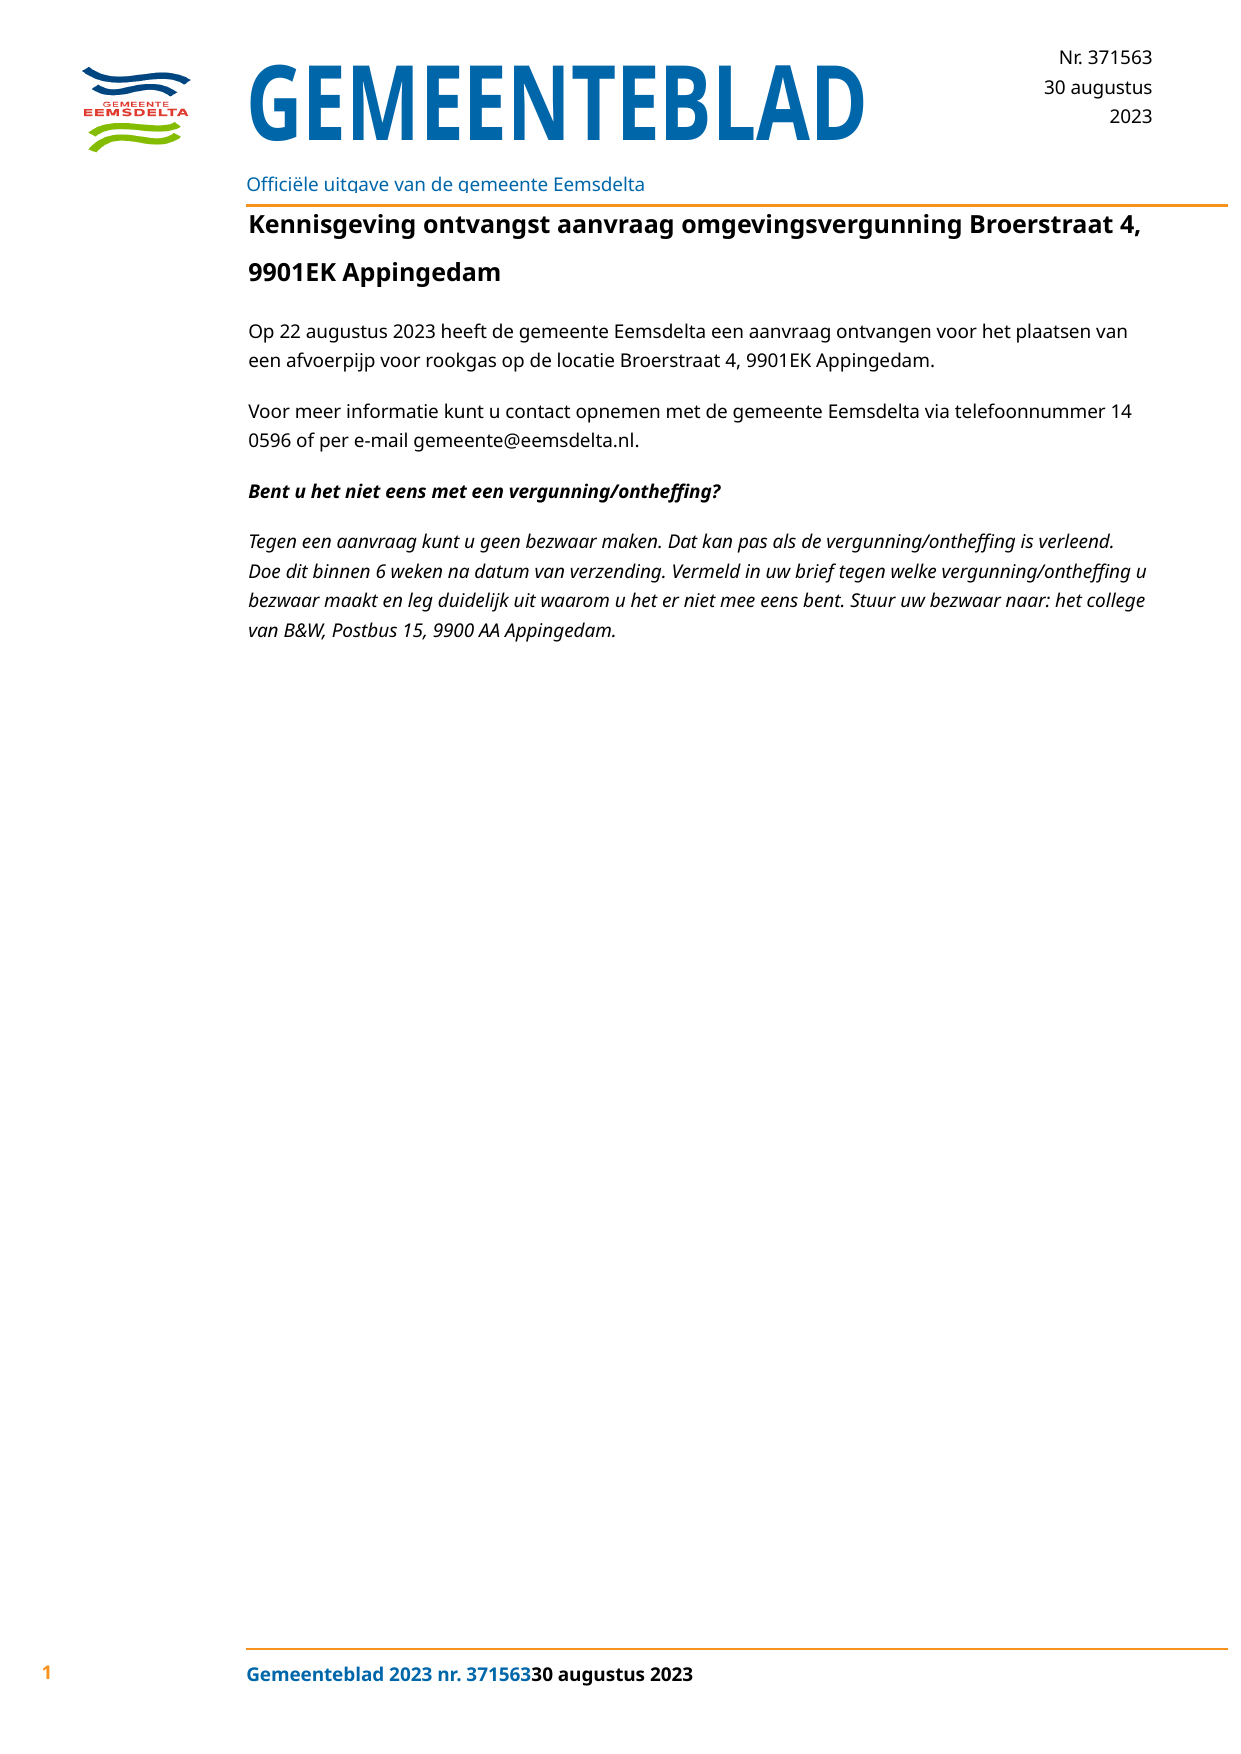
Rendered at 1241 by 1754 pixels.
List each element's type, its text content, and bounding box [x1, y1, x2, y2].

text Bent u het niet eens met een vergunning/ontheffing? [248, 478, 1152, 504]
picture [41, 47, 231, 172]
text Op 22 augustus 2023 heeft de gemeente Eemsdelta een aanvraag ontvangen voor het plaatsen van een afvoerpijp voor rookgas op de locatie Broerstraat 4, 9901EK Appingedam. [248, 318, 1152, 373]
text Kennisgeving ontvangst aanvraag omgevingsvergunning Broerstraat 4, 9901EK Appingedam [248, 207, 1152, 288]
text Voor meer informatie kunt u contact opnemen met de gemeente Eemsdelta via telefoonnummer 14 0596 of per e-mail gemeente@eemsdelta.nl. [248, 398, 1152, 453]
text Tegen een aanvraag kunt u geen bezwaar maken. Dat kan pas als de vergunning/ontheffing is verleend. Doe dit binnen 6 weken na datum van verzending. Vermeld in uw brief tegen welke vergunning/ontheffing u bezwaar maakt en leg duidelijk uit waarom u het er niet mee eens bent. Stuur uw bezwaar naar: het college van B&W, Postbus 15, 9900 AA Appingedam. [248, 528, 1152, 643]
